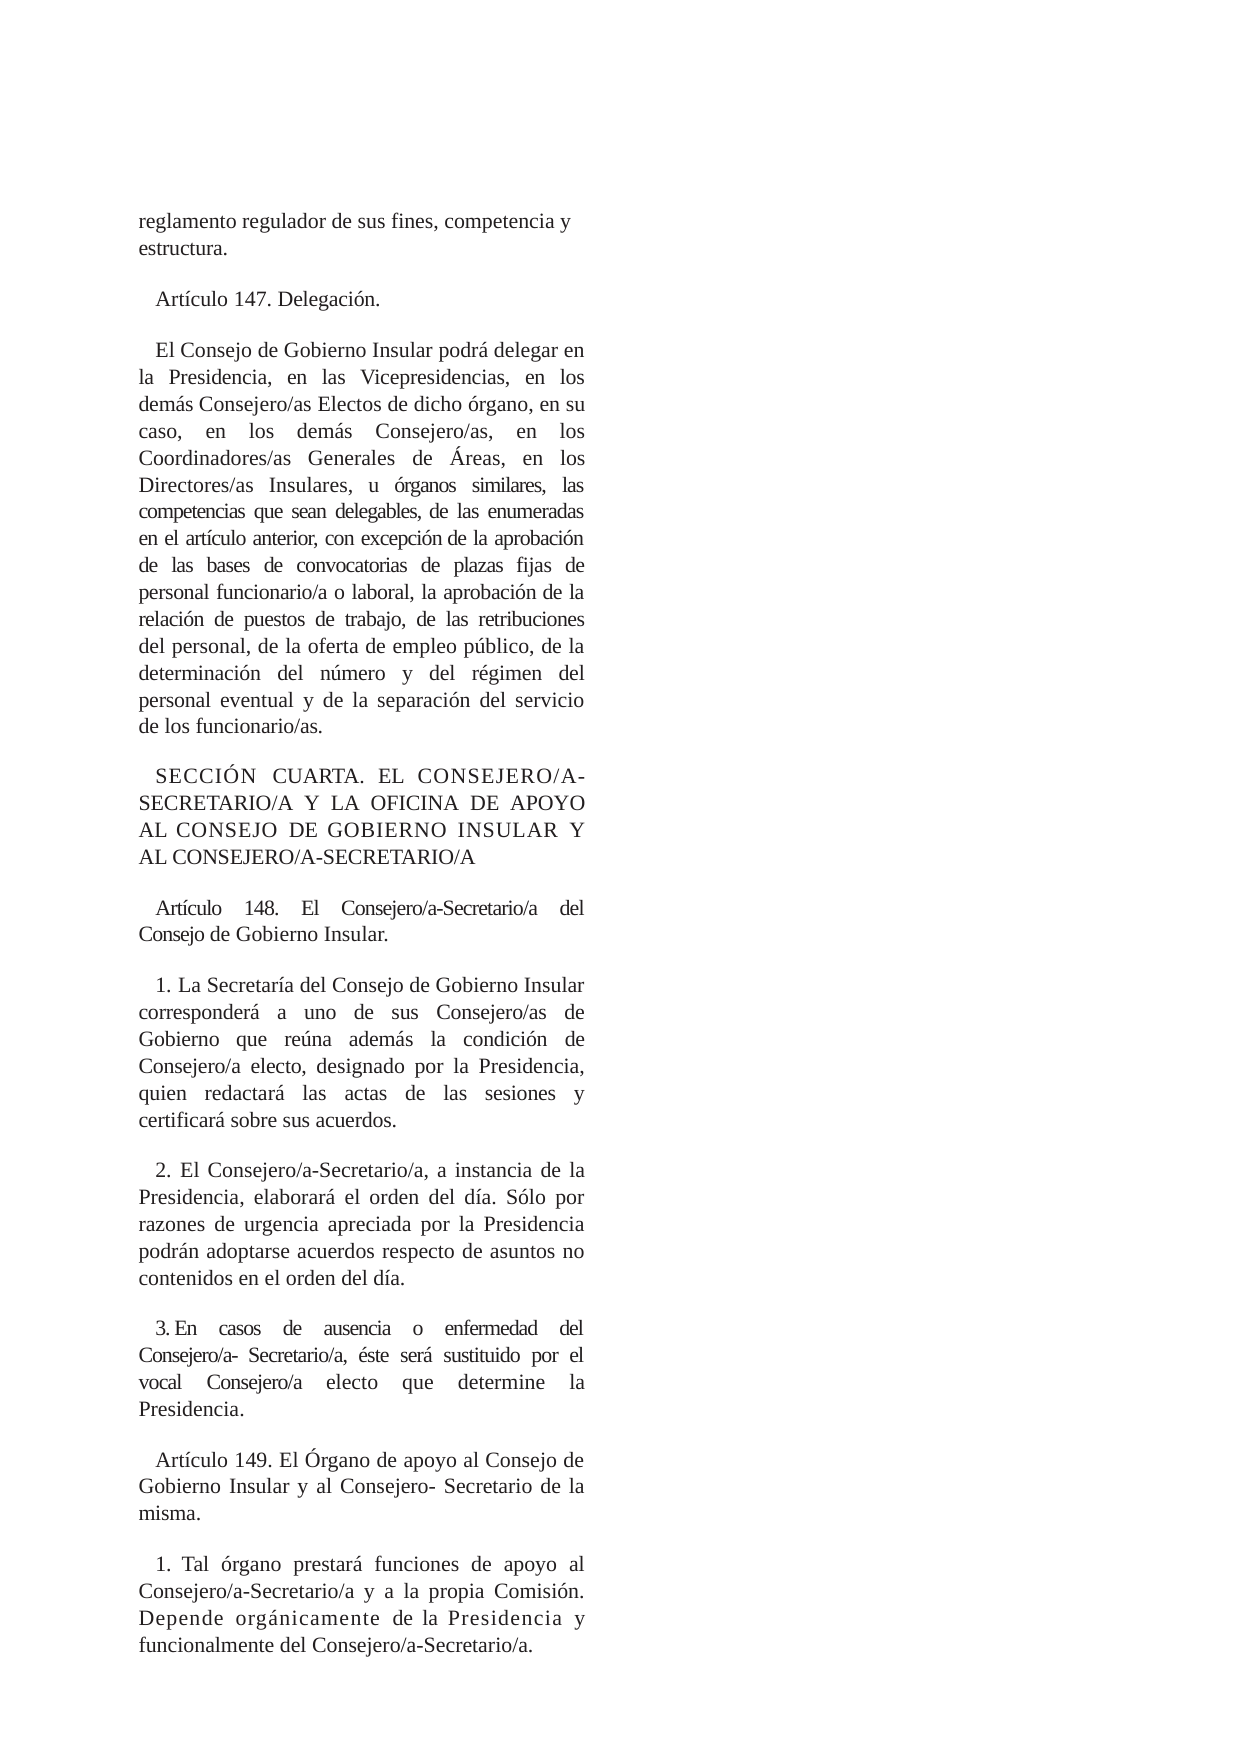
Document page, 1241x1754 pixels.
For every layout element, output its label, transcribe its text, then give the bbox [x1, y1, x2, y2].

text Artículo 148. El Consejero/a-Secretario/a del Consejo de Gobierno Insular. [138, 894, 585, 947]
text Artículo 149. El Órgano de apoyo al Consejo de Gobierno Insular y al Consejero- Secretario de la misma. [138, 1447, 585, 1526]
text Artículo 147. Delegación. [155, 286, 596, 311]
text El Consejo de Gobierno Insular podrá delegar en la Presidencia, en las Vicepresidencias, en los demás Consejero/as Electos de dicho órgano, en su caso, en los demás Consejero/as, en los Coordinadores/as Generales de Áreas, en los Directores/as Insulares, u órganos similares, las competencias que sean delegables, de las enumeradas en el artículo anterior, con excepción de la aprobación de las bases de convocatorias de plazas fijas de personal funcionario/a o laboral, la aprobación de la relación de puestos de trabajo, de las retribuciones del personal, de la oferta de empleo público, de la determinación del número y del régimen del personal eventual y de la separación del servicio de los funcionario/as. [138, 337, 585, 739]
list Tal órgano prestará funciones de apoyo al Consejero/a-Secretario/a y a la propia Comisión. Depende orgánicamente de la Presidencia y funcionalmente del Consejero/a-Secretario/a. [138, 1551, 585, 1657]
text SECCIÓN CUARTA. EL CONSEJERO/A- SECRETARIO/A Y LA OFICINA DE APOYO AL CONSEJO DE GOBIERNO INSULAR Y AL CONSEJERO/A-SECRETARIO/A [138, 763, 585, 869]
text reglamento regulador de sus fines, competencia y estructura. [138, 208, 596, 260]
list El Consejero/a-Secretario/a, a instancia de la Presidencia, elaborará el orden del día. Sólo por razones de urgencia apreciada por la Presidencia podrán adoptarse acuerdos respecto de asuntos no contenidos en el orden del día. [138, 1157, 585, 1290]
list En casos de ausencia o enfermedad del Consejero/a- Secretario/a, éste será sustituido por el vocal Consejero/a electo que determine la Presidencia. [138, 1315, 585, 1421]
list La Secretaría del Consejo de Gobierno Insular corresponderá a uno de sus Consejero/as de Gobierno que reúna además la condición de Consejero/a electo, designado por la Presidencia, quien redactará las actas de las sesiones y certificará sobre sus acuerdos. [138, 972, 585, 1132]
